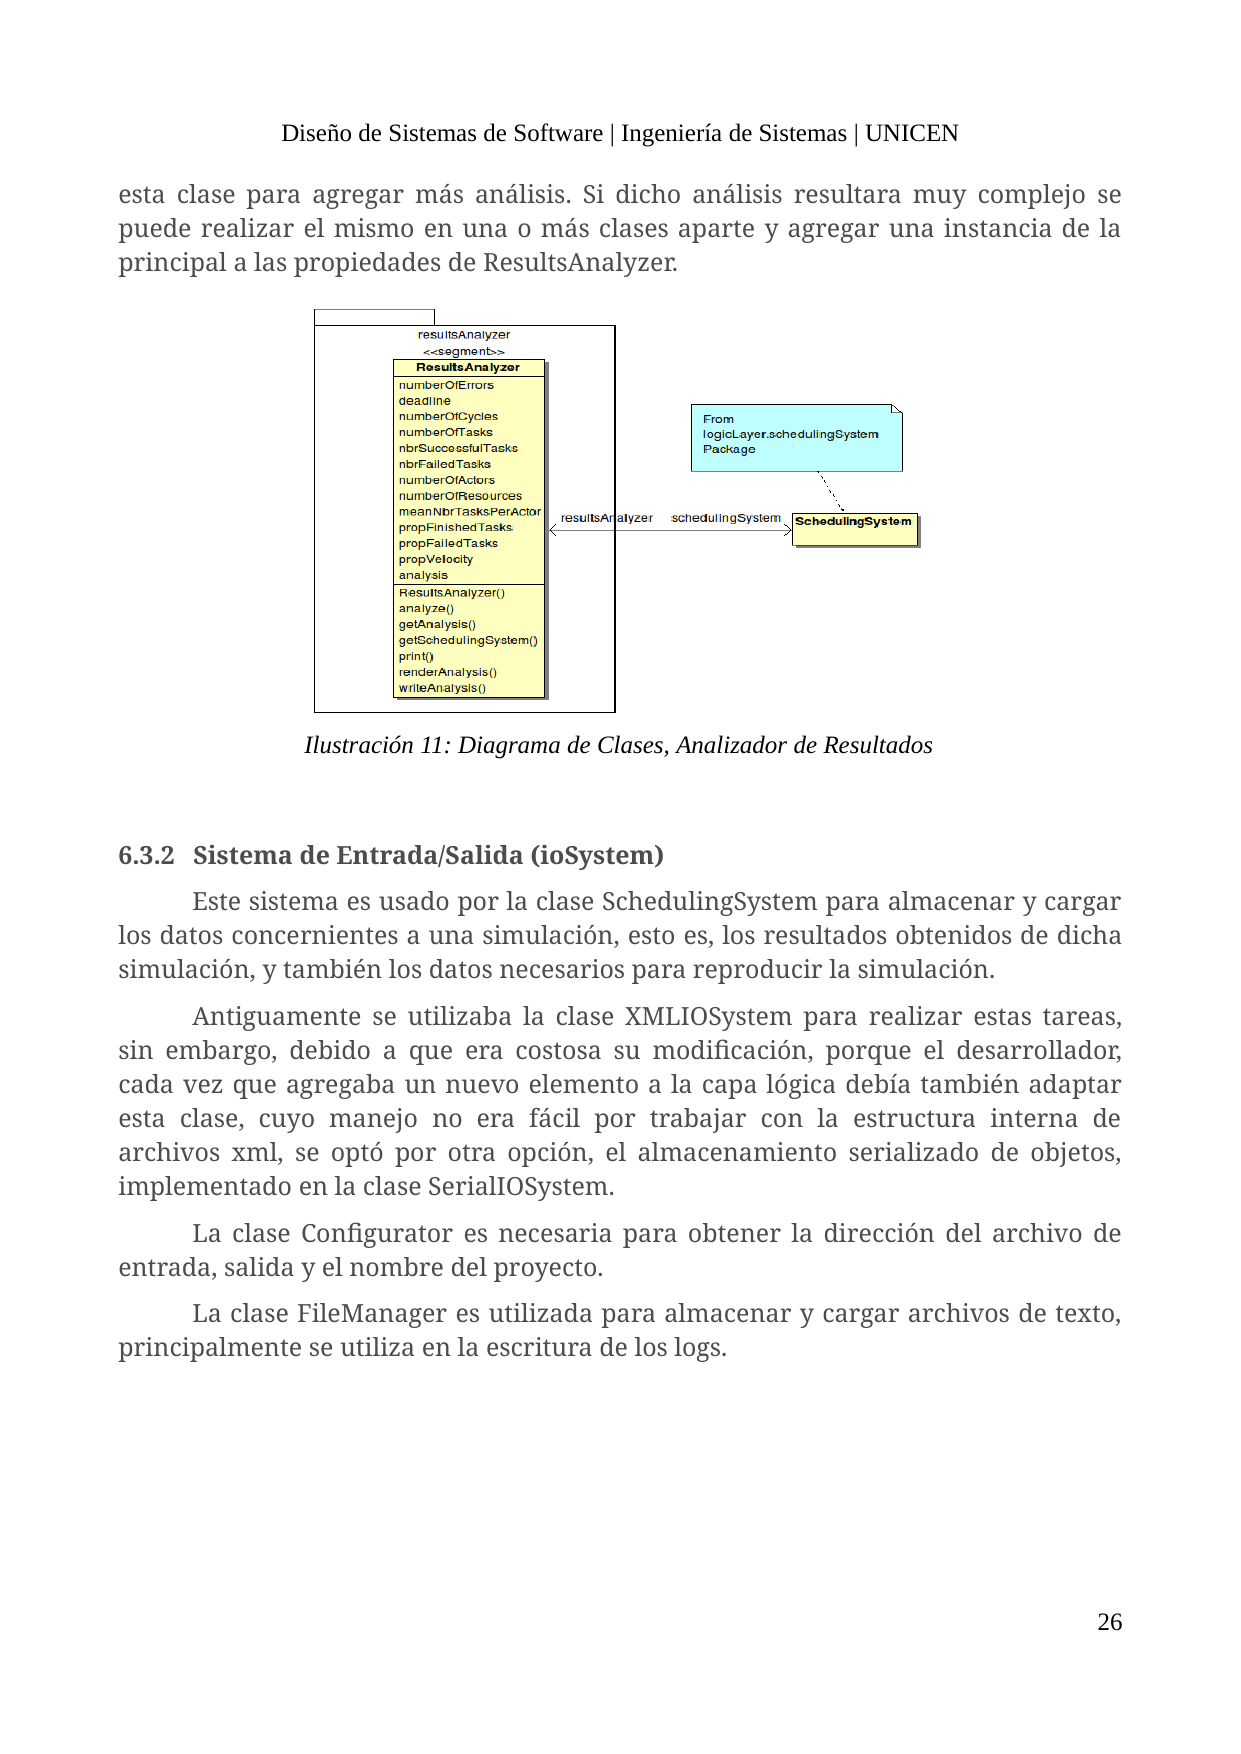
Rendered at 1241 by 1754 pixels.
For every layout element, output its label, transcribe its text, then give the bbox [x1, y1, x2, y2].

text Este sistema es usado por la clase SchedulingSystem para almacenar y cargar los datos concernientes a una simulación, esto es, los resultados obtenidos de dicha simulación, y también los datos necesarios para reproducir la simulación. [118, 884, 1122, 986]
text La clase FileManager es utilizada para almacenar y cargar archivos de texto, principalmente se utiliza en la escritura de los logs. [118, 1296, 1122, 1364]
text Antiguamente se utilizaba la clase XMLIOSystem para realizar estas tareas, sin embargo, debido a que era costosa su modificación, porque el desarrollador, cada vez que agregaba un nuevo elemento a la capa lógica debía también adaptar esta clase, cuyo manejo no era fácil por trabajar con la estructura interna de archivos xml, se optó por otra opción, el almacenamiento serializado de objetos, implementado en la clase SerialIOSystem. [118, 998, 1122, 1203]
text La clase Configurator es necesaria para obtener la dirección del archivo de entrada, salida y el nombre del proyecto. [118, 1215, 1122, 1283]
subtitle Sistema de Entrada/Salida (ioSystem) [118, 837, 1122, 871]
picture [307, 302, 935, 722]
text esta clase para agregar más análisis. Si dicho análisis resultara muy complejo se puede realizar el mismo en una o más clases aparte y agregar una instancia de la principal a las propiedades de ResultsAnalyzer. [118, 176, 1122, 278]
text Ilustración 11: Diagrama de Clases, Analizador de Resultados [291, 730, 948, 759]
